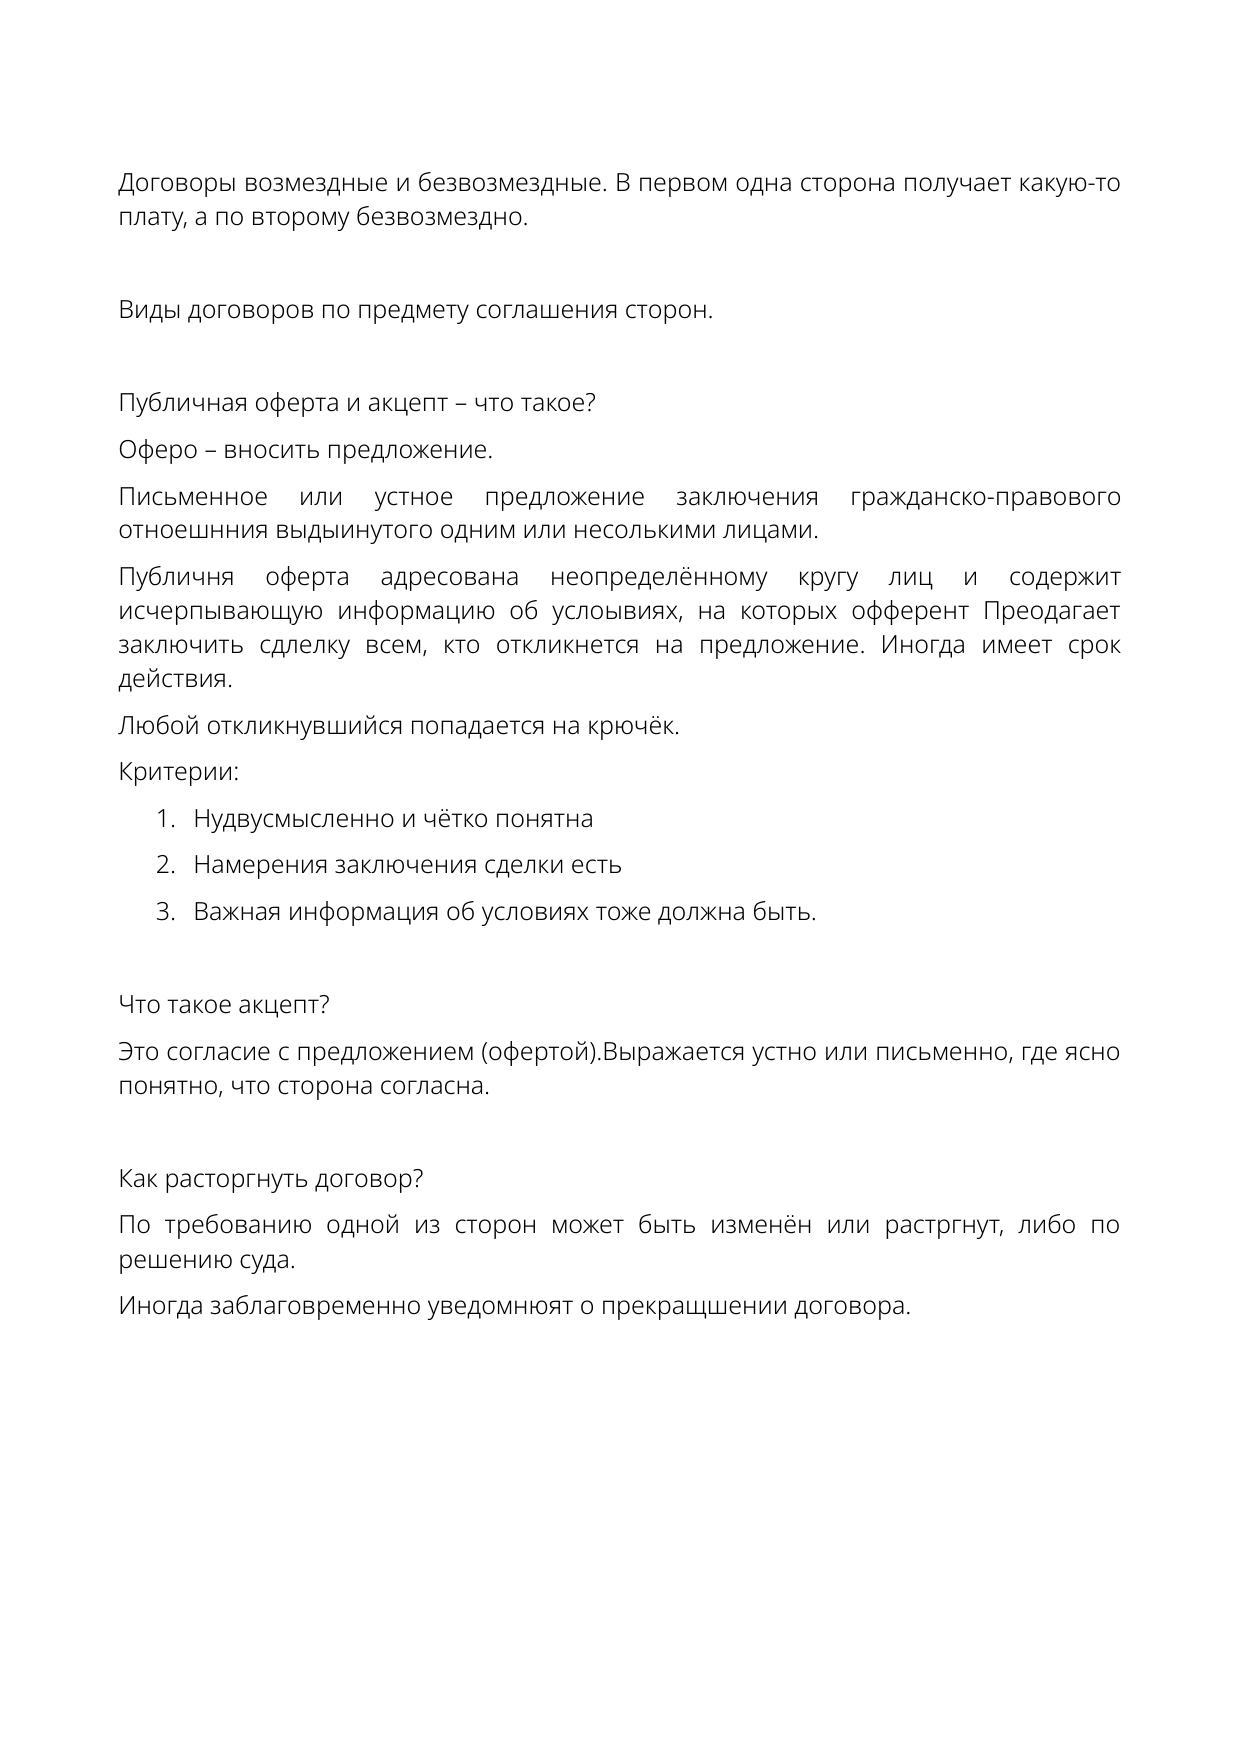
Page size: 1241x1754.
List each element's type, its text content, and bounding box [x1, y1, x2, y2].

text Как расторгнуть договор? [118, 1161, 1122, 1195]
list Важная информация об условиях тоже должна быть. [156, 894, 1122, 928]
text Это согласие с предложением (офертой).Выражается устно или письменно, где ясно понятно, что сторона согласна. [118, 1033, 1122, 1102]
text Публичная оферта и акцепт – что такое? [118, 385, 1122, 419]
text Письменное или устное предложение заключения гражданско-правового отноешнния выдыинутого одним или несолькими лицами. [118, 478, 1122, 546]
text Что такое акцепт? [118, 987, 1122, 1021]
text Публичня оферта адресована неопределённому кругу лиц и содержит исчерпывающую информацию об услоывиях, на которых офферент Преодагает заключить сдлелку всем, кто откликнется на предложение. Иногда имеет срок действия. [118, 559, 1122, 695]
list Намерения заключения сделки есть [156, 847, 1122, 881]
text Виды договоров по предмету соглашения сторон. [118, 292, 1122, 326]
text По требованию одной из сторон может быть изменён или растргнут, либо по решению суда. [118, 1207, 1122, 1275]
text Критерии: [118, 754, 1122, 788]
text Иногда заблаговременно уведомнюят о прекращшении договора. [118, 1288, 1122, 1322]
list Нудвусмысленно и чётко понятна [156, 801, 1122, 835]
text Любой откликнувшийся попадается на крючёк. [118, 707, 1122, 742]
text Договоры возмездные и безвозмездные. В первом одна сторона получает какую-то плату, а по второму безвозмездно. [118, 165, 1122, 233]
text Оферо – вносить предложение. [118, 432, 1122, 466]
